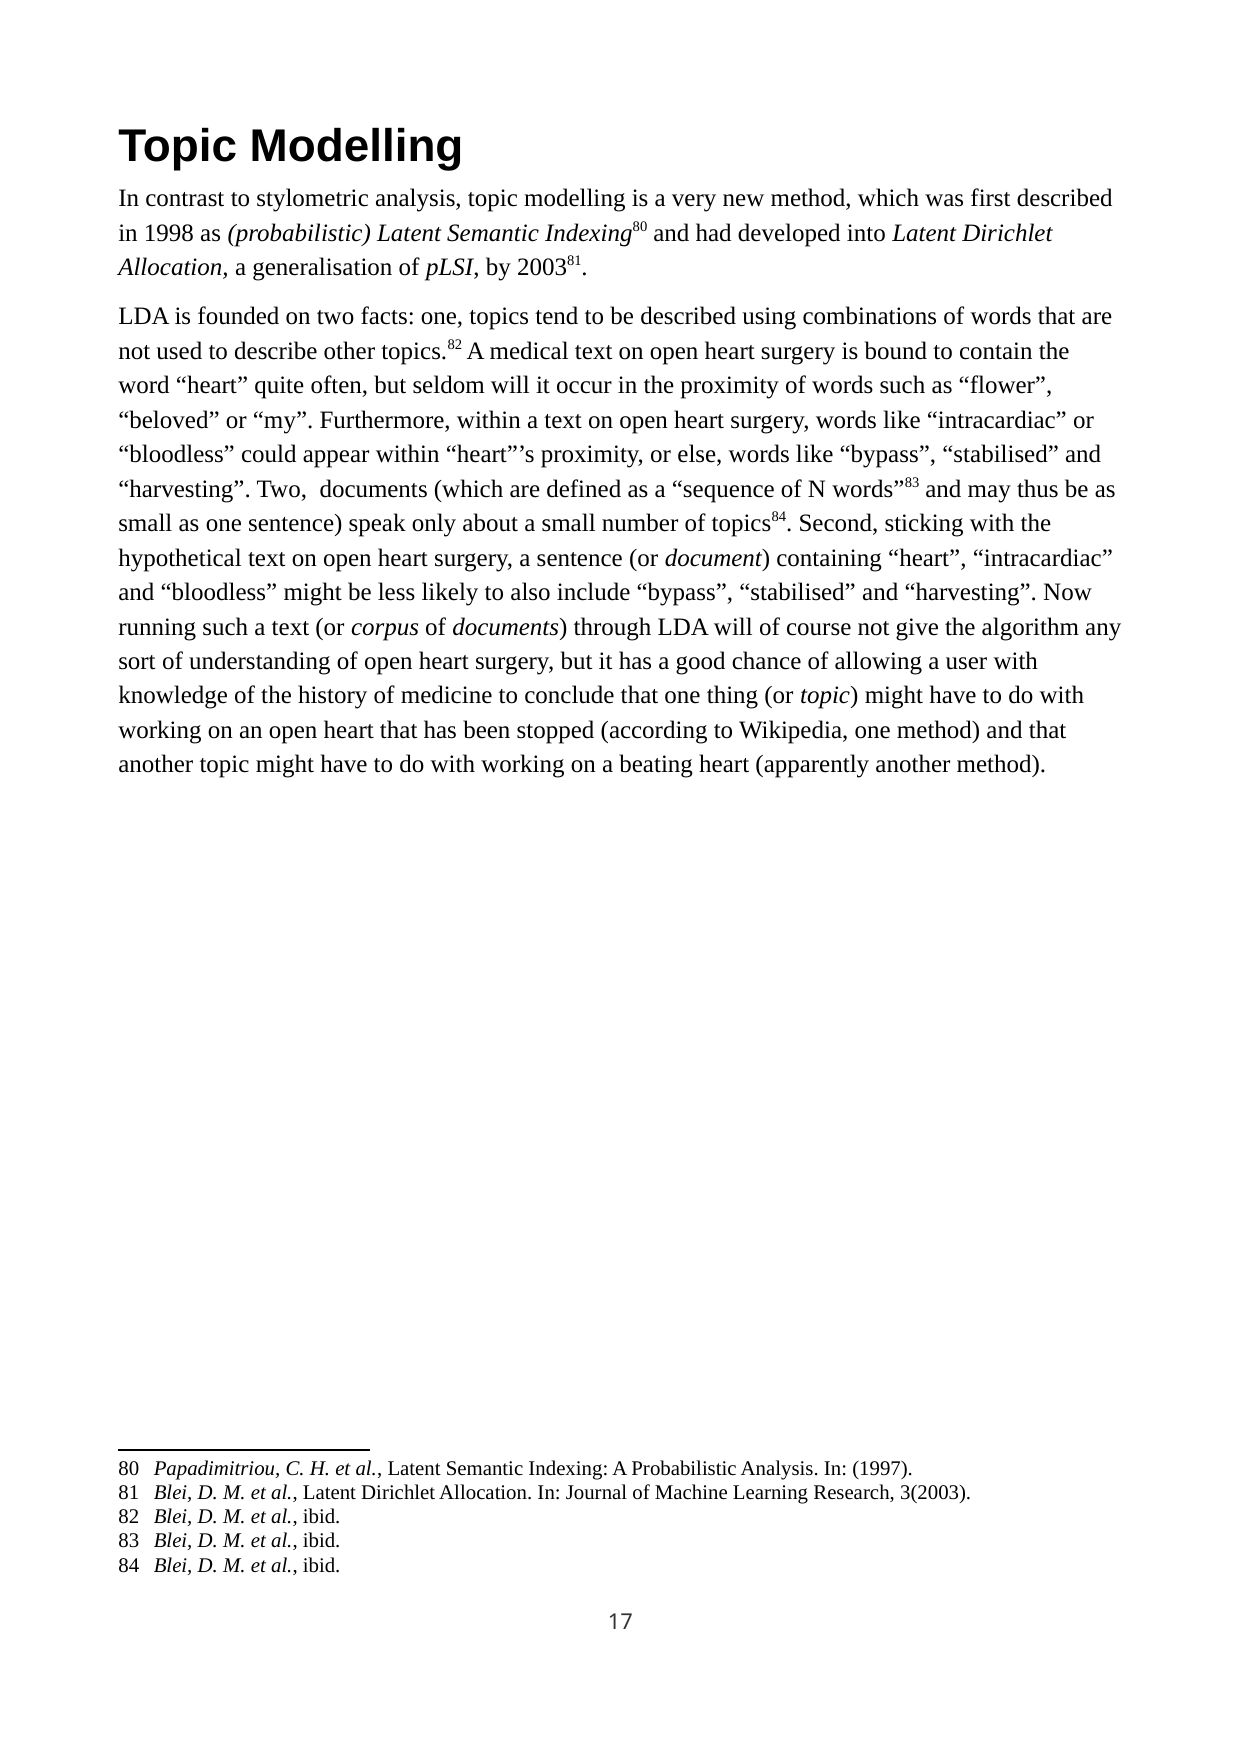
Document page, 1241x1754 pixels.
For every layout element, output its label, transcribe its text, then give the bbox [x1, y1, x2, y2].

text Blei, D. M. et al., ibid. [118, 1552, 1122, 1577]
text In contrast to stylometric analysis, topic modelling is a very new method, which was first described in 1998 as (probabilistic) Latent Semantic Indexing and had developed into Latent Dirichlet Allocation, a generalisation of pLSI, by 2003. [118, 183, 1122, 281]
text LDA is founded on two facts: one, topics tend to be described using combinations of words that are not used to describe other topics. A medical text on open heart surgery is bound to contain the word “heart” quite often, but seldom will it occur in the proximity of words such as “flower”, “beloved” or “my”. Furthermore, within a text on open heart surgery, words like “intracardiac” or “bloodless” could appear within “heart”’s proximity, or else, words like “bypass”, “stabilised” and “harvesting”. Two, documents (which are defined as a “sequence of N words” and may thus be as small as one sentence) speak only about a small number of topics. Second, sticking with the hypothetical text on open heart surgery, a sentence (or document) containing “heart”, “intracardiac” and “bloodless” might be less likely to also include “bypass”, “stabilised” and “harvesting”. Now running such a text (or corpus of documents) through LDA will of course not give the algorithm any sort of understanding of open heart surgery, but it has a good chance of allowing a user with knowledge of the history of medicine to conclude that one thing (or topic) might have to do with working on an open heart that has been stopped (according to Wikipedia, one method) and that another topic might have to do with working on a beating heart (apparently another method). [118, 301, 1122, 778]
text Blei, D. M. et al., ibid. [118, 1528, 1122, 1552]
text Blei, D. M. et al., Latent Dirichlet Allocation. In: Journal of Machine Learning Research, 3(2003). [118, 1480, 1122, 1504]
subtitle Topic Modelling [118, 118, 1122, 171]
text Papadimitriou, C. H. et al., Latent Semantic Indexing: A Probabilistic Analysis. In: (1997). [118, 1456, 1122, 1480]
text Blei, D. M. et al., ibid. [118, 1504, 1122, 1528]
